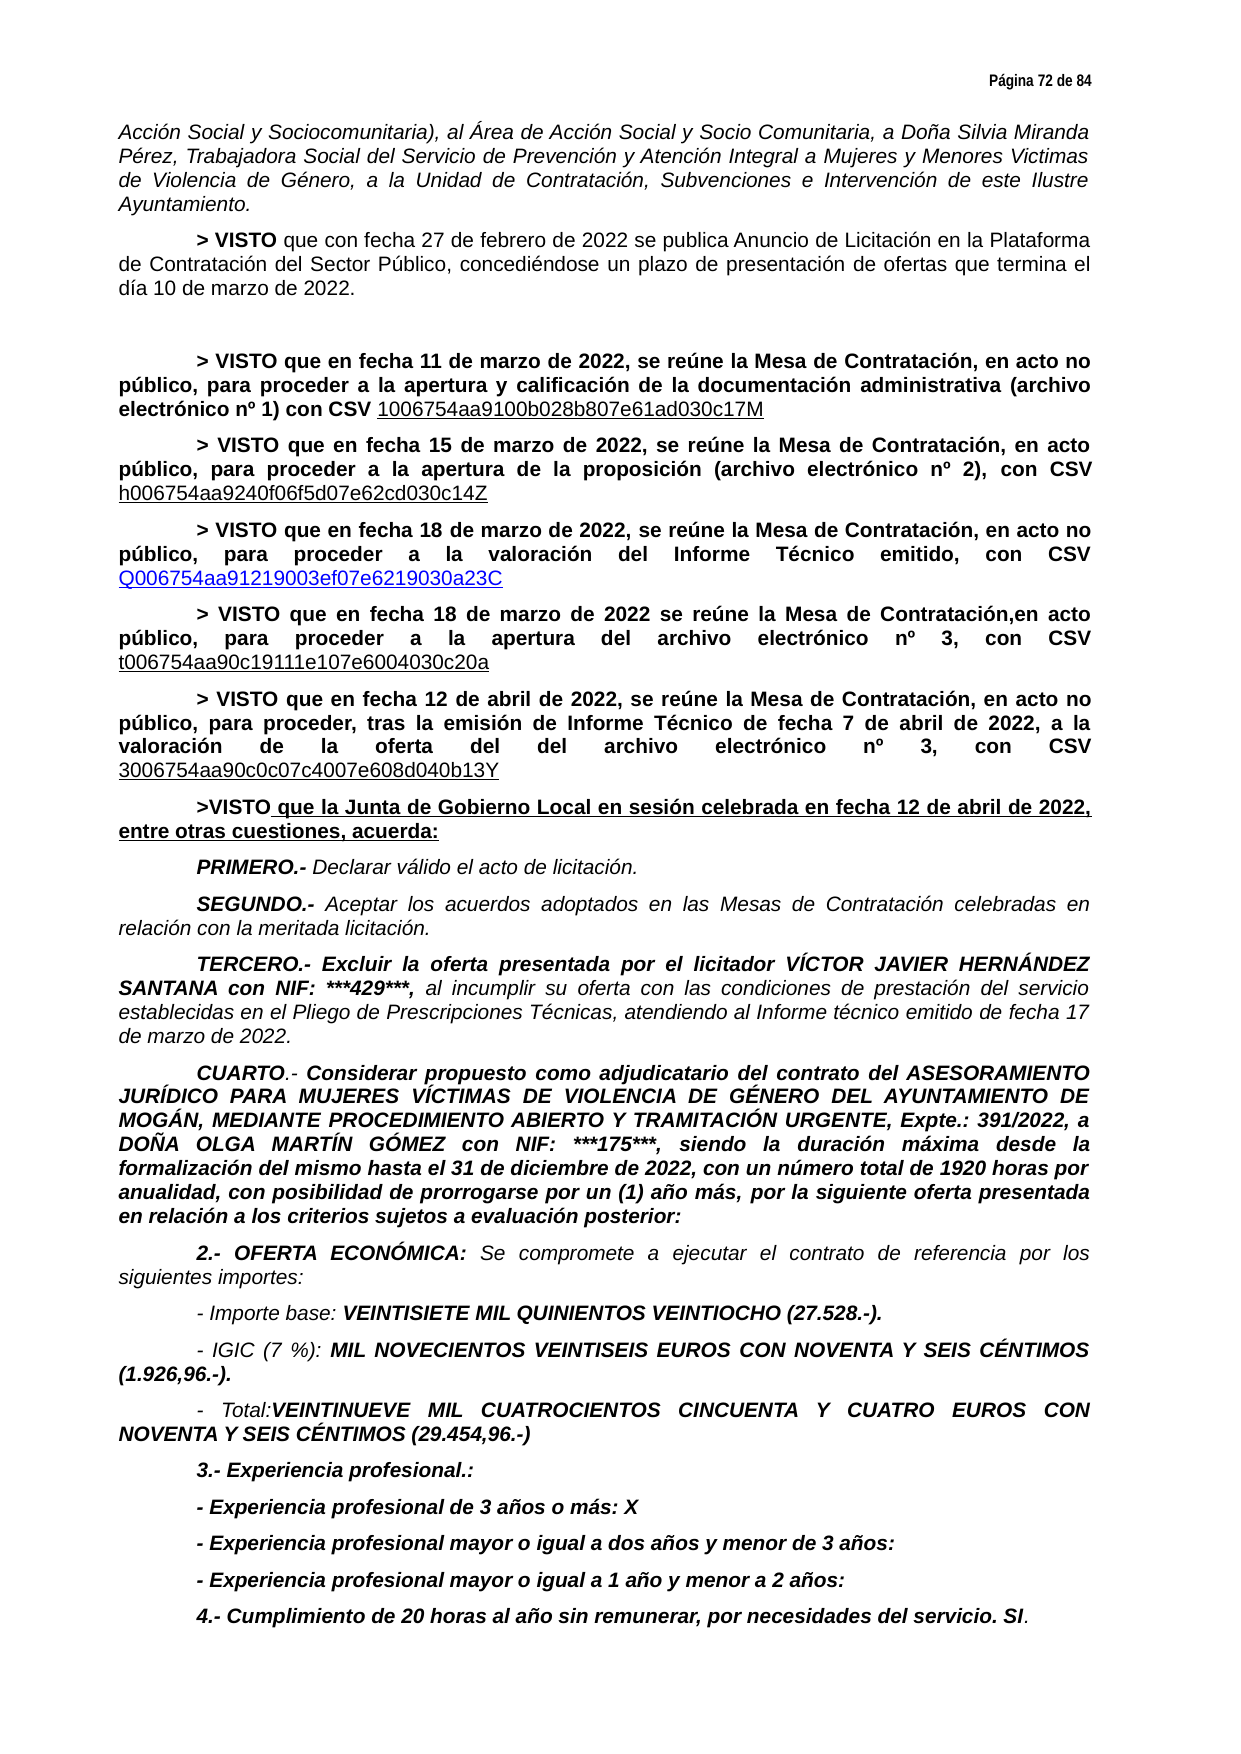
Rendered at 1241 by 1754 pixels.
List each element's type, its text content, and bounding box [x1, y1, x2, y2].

text CUARTO.- Considerar propuesto como adjudicatario del contrato del ASESORAMIENTO JURÍDICO PARA MUJERES VÍCTIMAS DE VIOLENCIA DE GÉNERO DEL AYUNTAMIENTO DE MOGÁN, MEDIANTE PROCEDIMIENTO ABIERTO Y TRAMITACIÓN URGENTE, Expte.: 391/2022, a DOÑA OLGA MARTÍN GÓMEZ con NIF: ***175***, siendo la duración máxima desde la formalización del mismo hasta el 31 de diciembre de 2022, con un número total de 1920 horas por anualidad, con posibilidad de prorrogarse por un (1) año más, por la siguiente oferta presentada en relación a los criterios sujetos a evaluación posterior: [118, 1060, 1092, 1228]
text 4.- Cumplimiento de 20 horas al año sin remunerar, por necesidades del servicio. SI. [118, 1604, 1092, 1628]
text TERCERO.- Excluir la oferta presentada por el licitador VÍCTOR JAVIER HERNÁNDEZ SANTANA con NIF: ***429***, al incumplir su oferta con las condiciones de prestación del servicio establecidas en el Pliego de Prescripciones Técnicas, atendiendo al Informe técnico emitido de fecha 17 de marzo de 2022. [118, 952, 1092, 1048]
text - IGIC (7 %): MIL NOVECIENTOS VEINTISEIS EUROS CON NOVENTA Y SEIS CÉNTIMOS (1.926,96.-). [118, 1337, 1092, 1385]
text > VISTO que con fecha 27 de febrero de 2022 se publica Anuncio de Licitación en la Plataforma de Contratación del Sector Público, concediéndose un plazo de presentación de ofertas que termina el día 10 de marzo de 2022. [118, 228, 1092, 300]
text SEGUNDO.- Aceptar los acuerdos adoptados en las Mesas de Contratación celebradas en relación con la meritada licitación. [118, 892, 1092, 939]
text > VISTO que en fecha 12 de abril de 2022, se reúne la Mesa de Contratación, en acto no público, para proceder, tras la emisión de Informe Técnico de fecha 7 de abril de 2022, a la valoración de la oferta del del archivo electrónico nº 3, con CSV 3006754aa90c0c07c4007e608d040b13Y [118, 686, 1092, 782]
text - Experiencia profesional de 3 años o más: X [118, 1495, 1092, 1519]
text 2.- OFERTA ECONÓMICA: Se compromete a ejecutar el contrato de referencia por los siguientes importes: [118, 1241, 1092, 1288]
text 3.- Experiencia profesional.: [118, 1458, 1092, 1482]
text - Experiencia profesional mayor o igual a 1 año y menor a 2 años: [118, 1568, 1092, 1592]
text - Experiencia profesional mayor o igual a dos años y menor de 3 años: [118, 1531, 1092, 1555]
text > VISTO que en fecha 18 de marzo de 2022 se reúne la Mesa de Contratación,en acto público, para proceder a la apertura del archivo electrónico nº 3, con CSV t006754aa90c19111e107e6004030c20a [118, 602, 1092, 674]
text > VISTO que en fecha 11 de marzo de 2022, se reúne la Mesa de Contratación, en acto no público, para proceder a la apertura y calificación de la documentación administrativa (archivo electrónico nº 1) con CSV 1006754aa9100b028b807e61ad030c17M [118, 349, 1092, 421]
text PRIMERO.- Declarar válido el acto de licitación. [118, 855, 1092, 879]
text >VISTO que la Junta de Gobierno Local en sesión celebrada en fecha 12 de abril de 2022, entre otras cuestiones, acuerda: [118, 795, 1092, 843]
text Acción Social y Sociocomunitaria), al Área de Acción Social y Socio Comunitaria, a Doña Silvia Miranda Pérez, Trabajadora Social del Servicio de Prevención y Atención Integral a Mujeres y Menores Victimas de Violencia de Género, a la Unidad de Contratación, Subvenciones e Intervención de este Ilustre Ayuntamiento. [118, 120, 1092, 216]
text - Total:VEINTINUEVE MIL CUATROCIENTOS CINCUENTA Y CUATRO EUROS CON NOVENTA Y SEIS CÉNTIMOS (29.454,96.-) [118, 1398, 1092, 1446]
text > VISTO que en fecha 15 de marzo de 2022, se reúne la Mesa de Contratación, en acto público, para proceder a la apertura de la proposición (archivo electrónico nº 2), con CSV h006754aa9240f06f5d07e62cd030c14Z [118, 433, 1092, 505]
text > VISTO que en fecha 18 de marzo de 2022, se reúne la Mesa de Contratación, en acto no público, para proceder a la valoración del Informe Técnico emitido, con CSV Q006754aa91219003ef07e6219030a23C [118, 518, 1092, 589]
text - Importe base: VEINTISIETE MIL QUINIENTOS VEINTIOCHO (27.528.-). [118, 1301, 1092, 1325]
